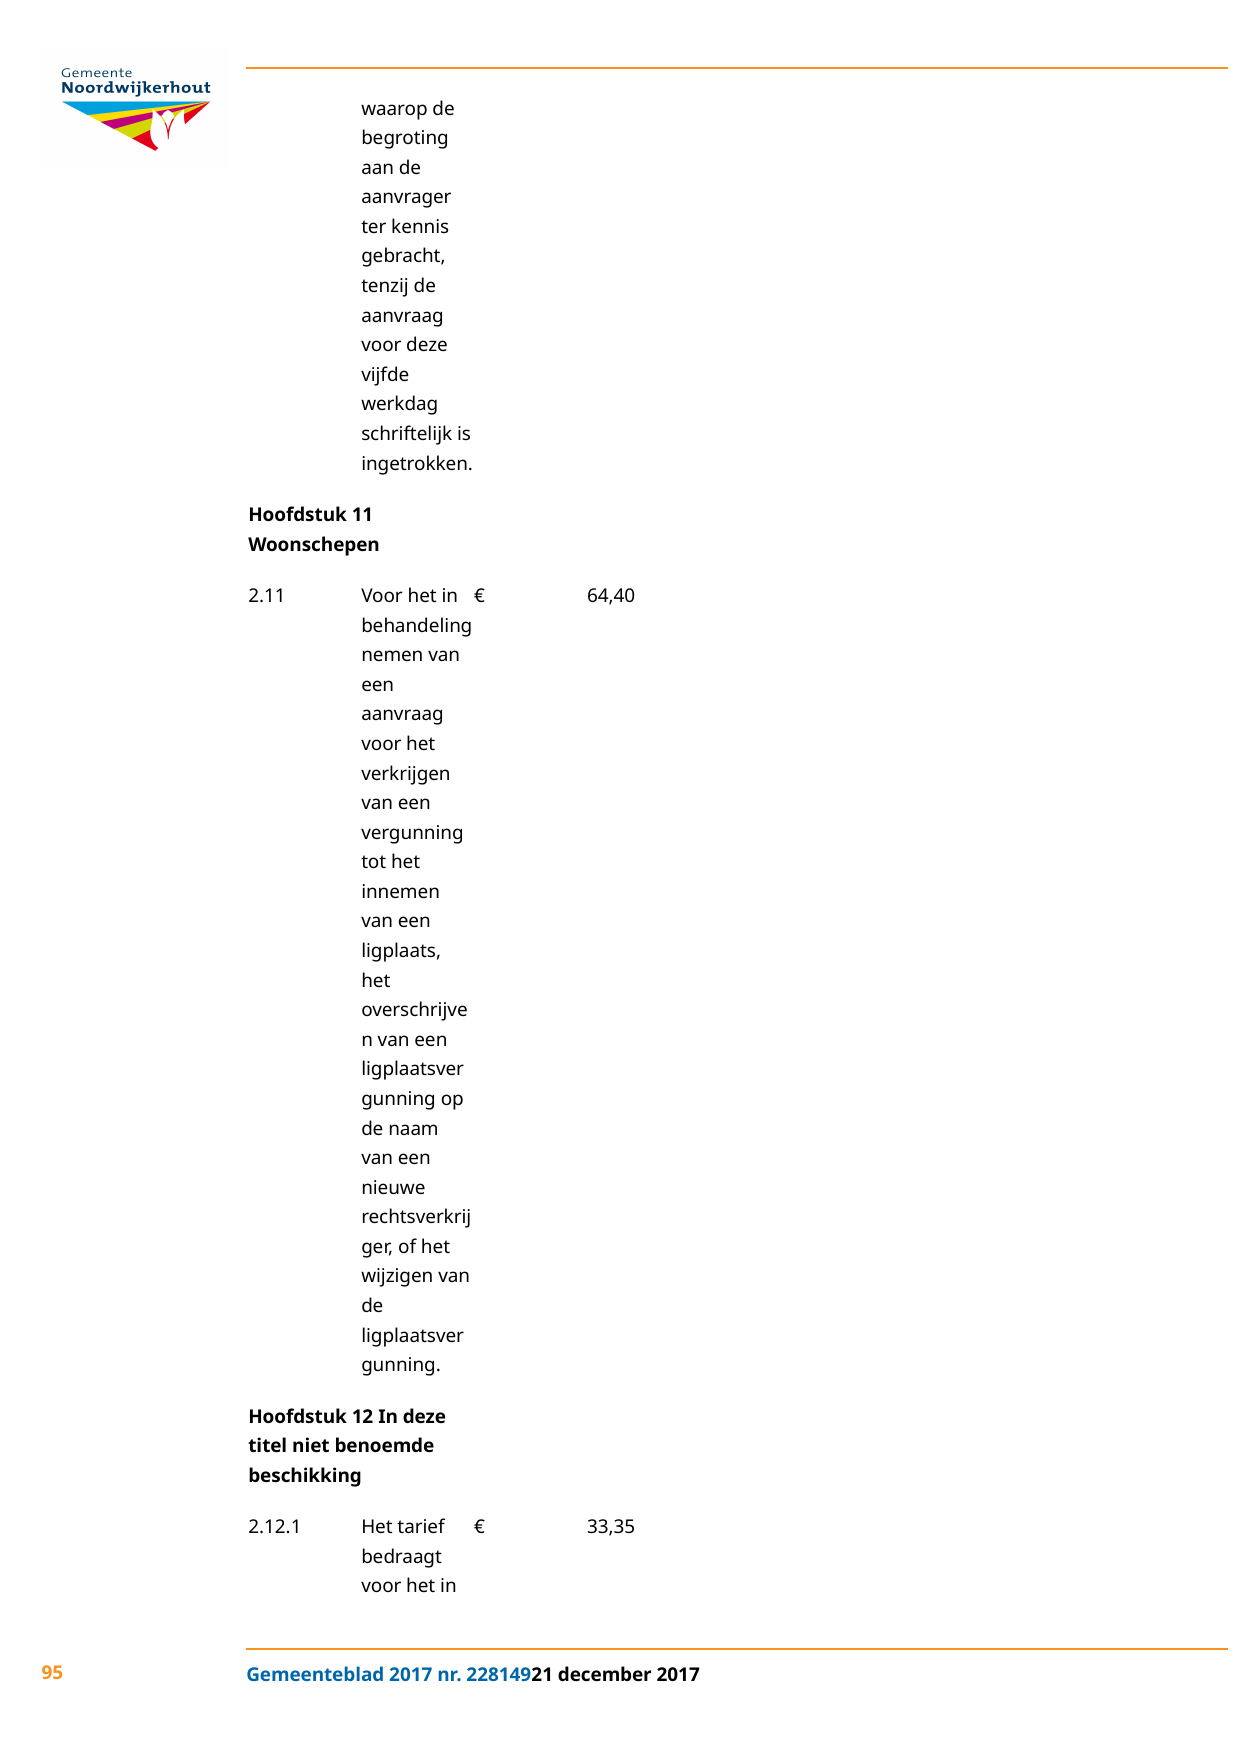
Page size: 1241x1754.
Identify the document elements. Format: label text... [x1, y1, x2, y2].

table_cell [248, 95, 361, 476]
table_cell [587, 501, 700, 557]
table_cell [587, 557, 700, 582]
table_cell [361, 557, 474, 582]
table_cell [474, 1488, 587, 1513]
table_cell waarop de begroting aan de aanvrager ter kennis gebracht, tenzij de aanvraag voor deze vijfde werkdag schriftelijk is ingetrokken. [361, 95, 474, 476]
table_cell [248, 1377, 361, 1403]
table_cell [474, 1377, 587, 1403]
table_cell 2.12.1 [248, 1514, 361, 1598]
table_cell [474, 476, 587, 501]
table_cell Het tarief bedraagt voor het in [361, 1514, 474, 1598]
table_cell € [474, 1514, 587, 1598]
table_cell Hoofdstuk 11 Woonschepen [248, 501, 474, 557]
table_cell [587, 1488, 700, 1513]
picture [41, 47, 231, 172]
table_cell [474, 1403, 587, 1488]
table_cell 33,35 [587, 1514, 700, 1598]
table_cell [361, 1488, 474, 1513]
table_cell [248, 476, 361, 501]
table_cell [474, 95, 587, 476]
table_cell € [474, 582, 587, 1377]
table_cell [361, 476, 474, 501]
table_cell 2.11 [248, 582, 361, 1377]
table_cell [587, 476, 700, 501]
table_cell Voor het in behandeling nemen van een aanvraag voor het verkrijgen van een vergunning tot het innemen van een ligplaats, het overschrijven van een ligplaatsvergunning op de naam van een nieuwe rechtsverkrijger, of het wijzigen van de ligplaatsvergunning. [361, 582, 474, 1377]
table_cell [474, 501, 587, 557]
table_cell [474, 557, 587, 582]
table_cell [587, 95, 700, 476]
table_cell 64,40 [587, 582, 700, 1377]
table_cell Hoofdstuk 12 In deze titel niet benoemde beschikking [248, 1403, 474, 1488]
table_cell [248, 557, 361, 582]
table_cell [587, 1377, 700, 1403]
table_cell [361, 1377, 474, 1403]
table_cell [248, 1488, 361, 1513]
